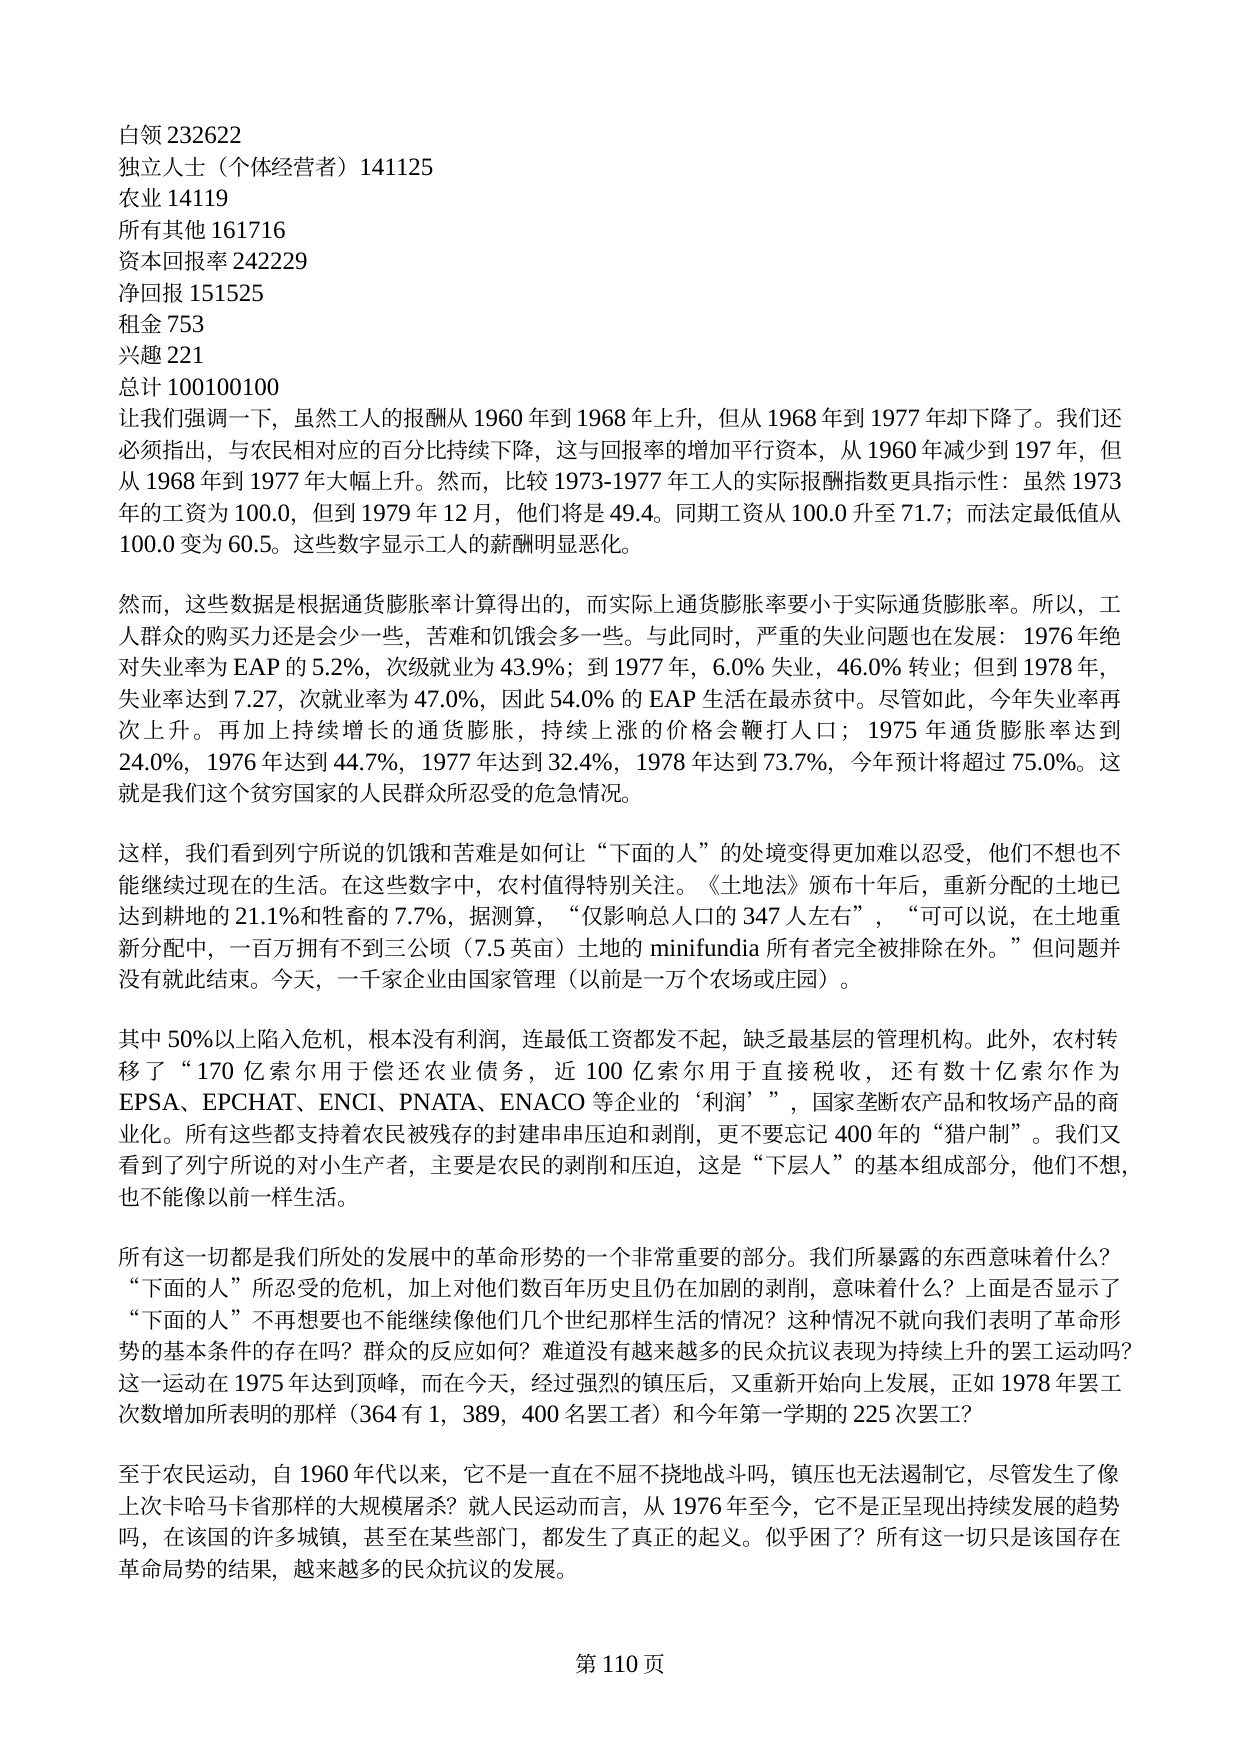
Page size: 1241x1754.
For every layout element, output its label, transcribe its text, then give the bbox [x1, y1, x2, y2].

text 让我们强调一下，虽然工人的报酬从1960年到1968年上升，但从1968年到1977年却下降了。我们还必须指出，与农民相对应的百分比持续下降，这与回报率的增加平行资本，从1960年减少到197年，但从1968年到1977年大幅上升。然而，比较1973-1977年工人的实际报酬指数更具指示性：虽然1973年的工资为100.0，但到1979年12月，他们将是49.4。同期工资从100.0升至71.7；而法定最低值从100.0变为60.5。这些数字显示工人的薪酬明显恶化。 [118, 402, 1122, 559]
text 农业14119 [118, 181, 1122, 213]
text 至于农民运动，自1960年代以来，它不是一直在不屈不挠地战斗吗，镇压也无法遏制它，尽管发生了像上次卡哈马卡省那样的大规模屠杀？就人民运动而言，从1976年至今，它不是正呈现出持续发展的趋势吗，在该国的许多城镇，甚至在某些部门，都发生了真正的起义。似乎困了？所有这一切只是该国存在革命局势的结果，越来越多的民众抗议的发展。 [118, 1458, 1122, 1583]
text 所有这一切都是我们所处的发展中的革命形势的一个非常重要的部分。我们所暴露的东西意味着什么？ “下面的人”所忍受的危机，加上对他们数百年历史且仍在加剧的剥削，意味着什么？上面是否显示了“下面的人”不再想要也不能继续像他们几个世纪那样生活的情况？这种情况不就向我们表明了革命形势的基本条件的存在吗？群众的反应如何？难道没有越来越多的民众抗议表现为持续上升的罢工运动吗？这一运动在1975年达到顶峰，而在今天，经过强烈的镇压后，又重新开始向上发展，正如1978年罢工次数增加所表明的那样（364有1，389，400名罢工者）和今年第一学期的225次罢工？ [118, 1240, 1122, 1429]
text 总计100100100 [118, 370, 1122, 402]
text 租金753 [118, 307, 1122, 339]
text 资本回报率242229 [118, 244, 1122, 276]
text 独立人士（个体经营者）141125 [118, 150, 1122, 181]
text 兴趣221 [118, 339, 1122, 370]
text 所有其他161716 [118, 213, 1122, 244]
text 其中50%以上陷入危机，根本没有利润，连最低工资都发不起，缺乏最基层的管理机构。此外，农村转移了“170亿索尔用于偿还农业债务，近100亿索尔用于直接税收，还有数十亿索尔作为 EPSA、EPCHAT、ENCI、PNATA、ENACO 等企业的‘利润’”，国家垄断农产品和牧场产品的商业化。所有这些都支持着农民被残存的封建串串压迫和剥削，更不要忘记400年的“猎户制”。我们又看到了列宁所说的对小生产者，主要是农民的剥削和压迫，这是“下层人”的基本组成部分，他们不想，也不能像以前一样生活。 [118, 1023, 1122, 1211]
text 这样，我们看到列宁所说的饥饿和苦难是如何让“下面的人”的处境变得更加难以忍受，他们不想也不能继续过现在的生活。在这些数字中，农村值得特别关注。《土地法》颁布十年后，重新分配的土地已达到耕地的21.1%和牲畜的7.7%，据测算，“仅影响总人口的347人左右”，“可可以说，在土地重新分配中，一百万拥有不到三公顷（7.5英亩）土地的 minifundia 所有者完全被排除在外。”但问题并没有就此结束。今天，一千家企业由国家管理（以前是一万个农场或庄园）。 [118, 837, 1122, 994]
text 净回报151525 [118, 276, 1122, 307]
text 白领232622 [118, 118, 1122, 150]
text 然而，这些数据是根据通货膨胀率计算得出的，而实际上通货膨胀率要小于实际通货膨胀率。所以，工人群众的购买力还是会少一些，苦难和饥饿会多一些。与此同时，严重的失业问题也在发展：1976年绝对失业率为EAP的5.2%，次级就业为43.9%；到1977年，6.0% 失业，46.0% 转业；但到1978年，失业率达到7.27，次就业率为47.0%，因此54.0% 的 EAP 生活在最赤贫中。尽管如此，今年失业率再次上升。再加上持续增长的通货膨胀，持续上涨的价格会鞭打人口；1975年通货膨胀率达到24.0%，1976年达到44.7%，1977年达到32.4%，1978年达到73.7%，今年预计将超过75.0%。这就是我们这个贫穷国家的人民群众所忍受的危急情况。 [118, 588, 1122, 808]
